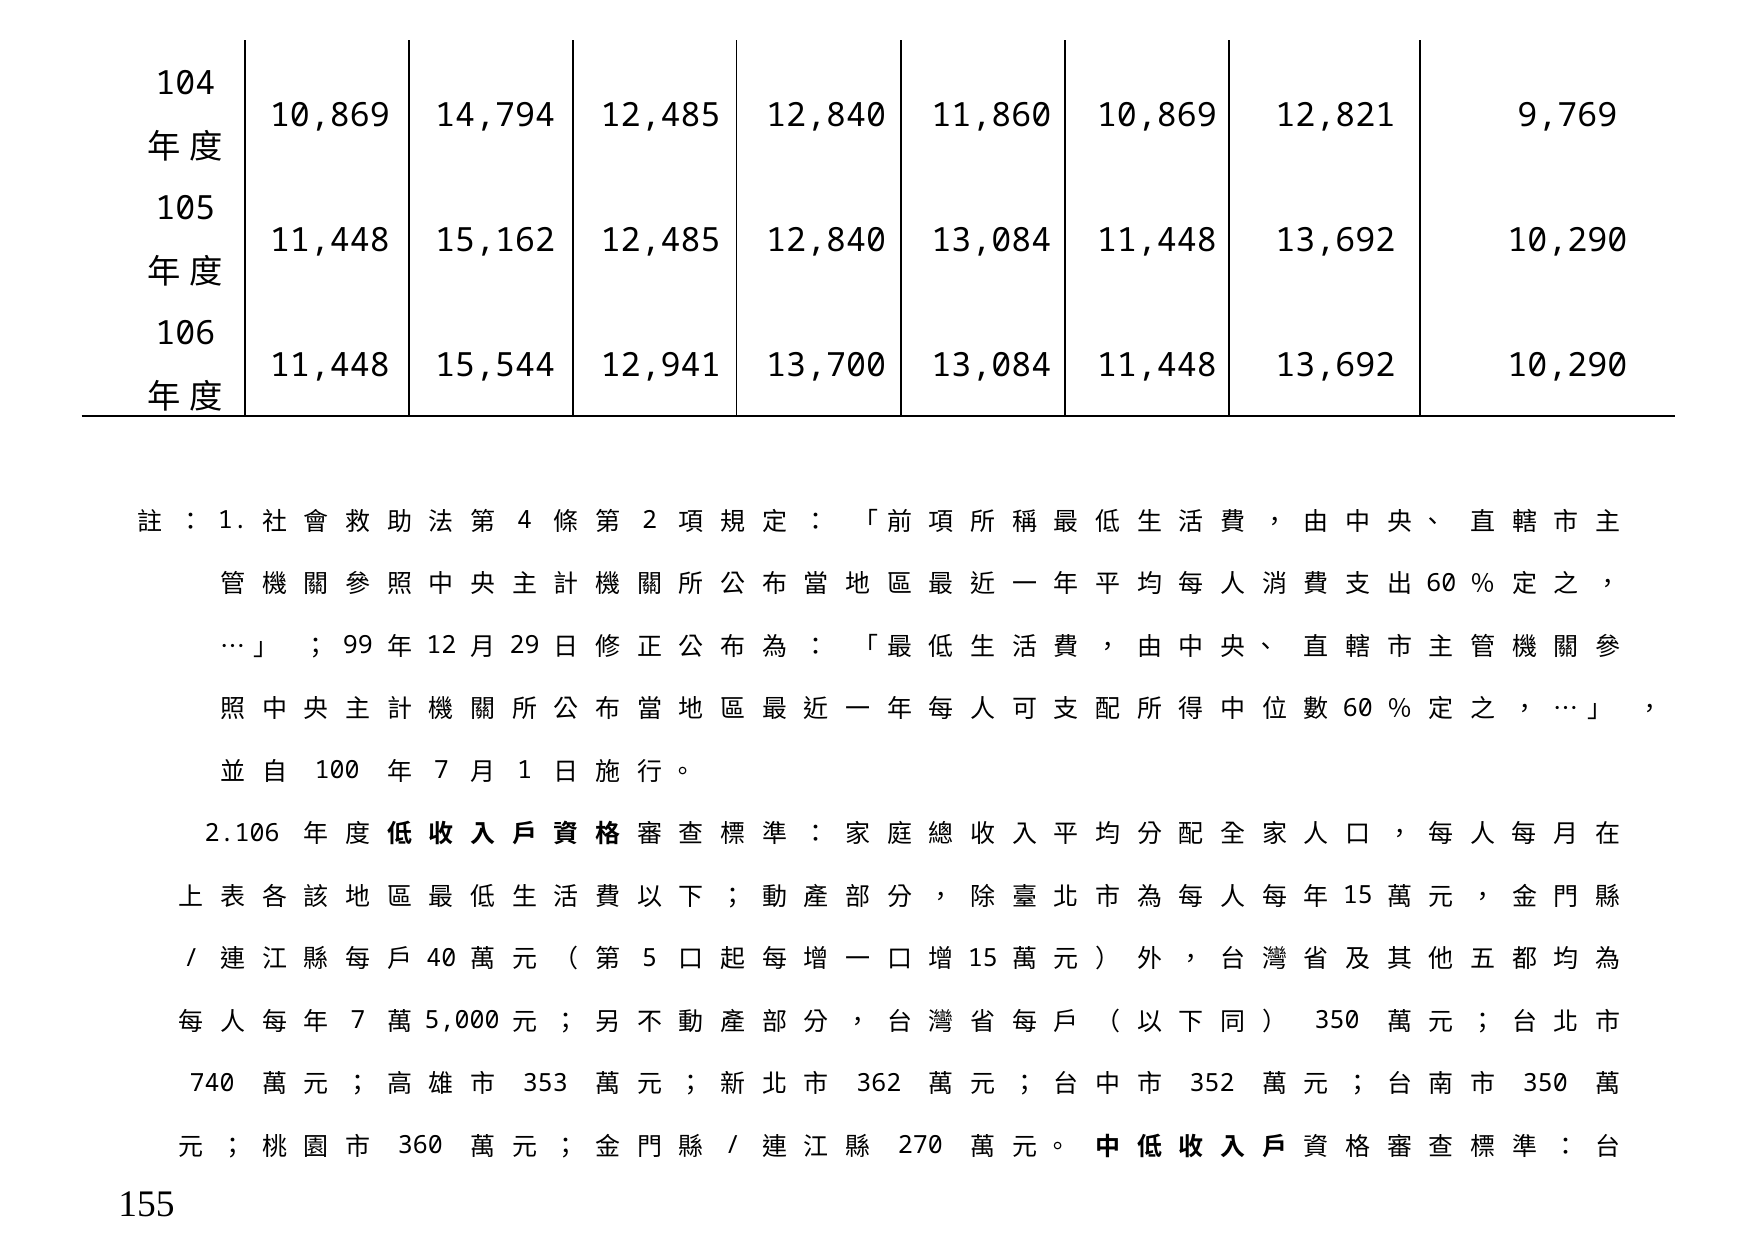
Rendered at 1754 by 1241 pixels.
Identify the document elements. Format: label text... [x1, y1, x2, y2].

table_cell 12,485 [574, 165, 736, 290]
table_cell 13,692 [1230, 165, 1419, 290]
table_cell 12,485 [574, 40, 736, 165]
table_cell 12,821 [1230, 40, 1419, 165]
table_cell 11,860 [902, 40, 1064, 165]
table_cell 14,794 [410, 40, 572, 165]
table_cell 11,448 [1066, 290, 1228, 415]
table_cell 106年度 [82, 290, 244, 415]
table_cell 10,290 [1421, 290, 1675, 415]
text 註：1.社會救助法第4條第2項規定：「前項所稱最低生活費，由中央、直轄市主管機關參照中央主計機關所公布當地區最近一年平均每人消費支出60％定之，…」；99年12月29日修正公布為：「最低生活費，由中央、直轄市主管機關參照中央主計機關所公布當地區最近一年每人可支配所得中位數60％定之，…」，並自100年7月1日施行。 [104, 478, 1628, 790]
table_cell 104年度 [82, 40, 244, 165]
table_cell 13,084 [902, 290, 1064, 415]
table_cell 11,448 [246, 165, 408, 290]
table_cell 105年度 [82, 165, 244, 290]
table_cell 15,162 [410, 165, 572, 290]
table_cell 13,692 [1230, 290, 1419, 415]
table_cell 12,840 [737, 165, 900, 290]
table_cell 9,769 [1421, 40, 1675, 165]
table_cell 10,290 [1421, 165, 1675, 290]
text 2.106年度低收入戶資格審查標準：家庭總收入平均分配全家人口，每人每月在上表各該地區最低生活費以下；動產部分，除臺北市為每人每年15萬元，金門縣/連江縣每戶40萬元（第5口起每增一口增15萬元）外，台灣省及其他五都均為每人每年7萬5,000元；另不動產部分，台灣省每戶（以下同）350萬元；台北市740萬元；高雄市353萬元；新北市362萬元；台中市352萬元；台南市350萬元；桃園市360萬元；金門縣/連江縣270萬元。中低收入戶資格審查標準：台 [99, 790, 1628, 1165]
table_cell 15,544 [410, 290, 572, 415]
table_cell 11,448 [1066, 165, 1228, 290]
table_cell 12,840 [737, 40, 900, 165]
table_cell 10,869 [246, 40, 408, 165]
table_cell 13,700 [737, 290, 900, 415]
table_cell 12,941 [574, 290, 736, 415]
table_cell 10,869 [1066, 40, 1228, 165]
table_cell 11,448 [246, 290, 408, 415]
table_cell 13,084 [902, 165, 1064, 290]
